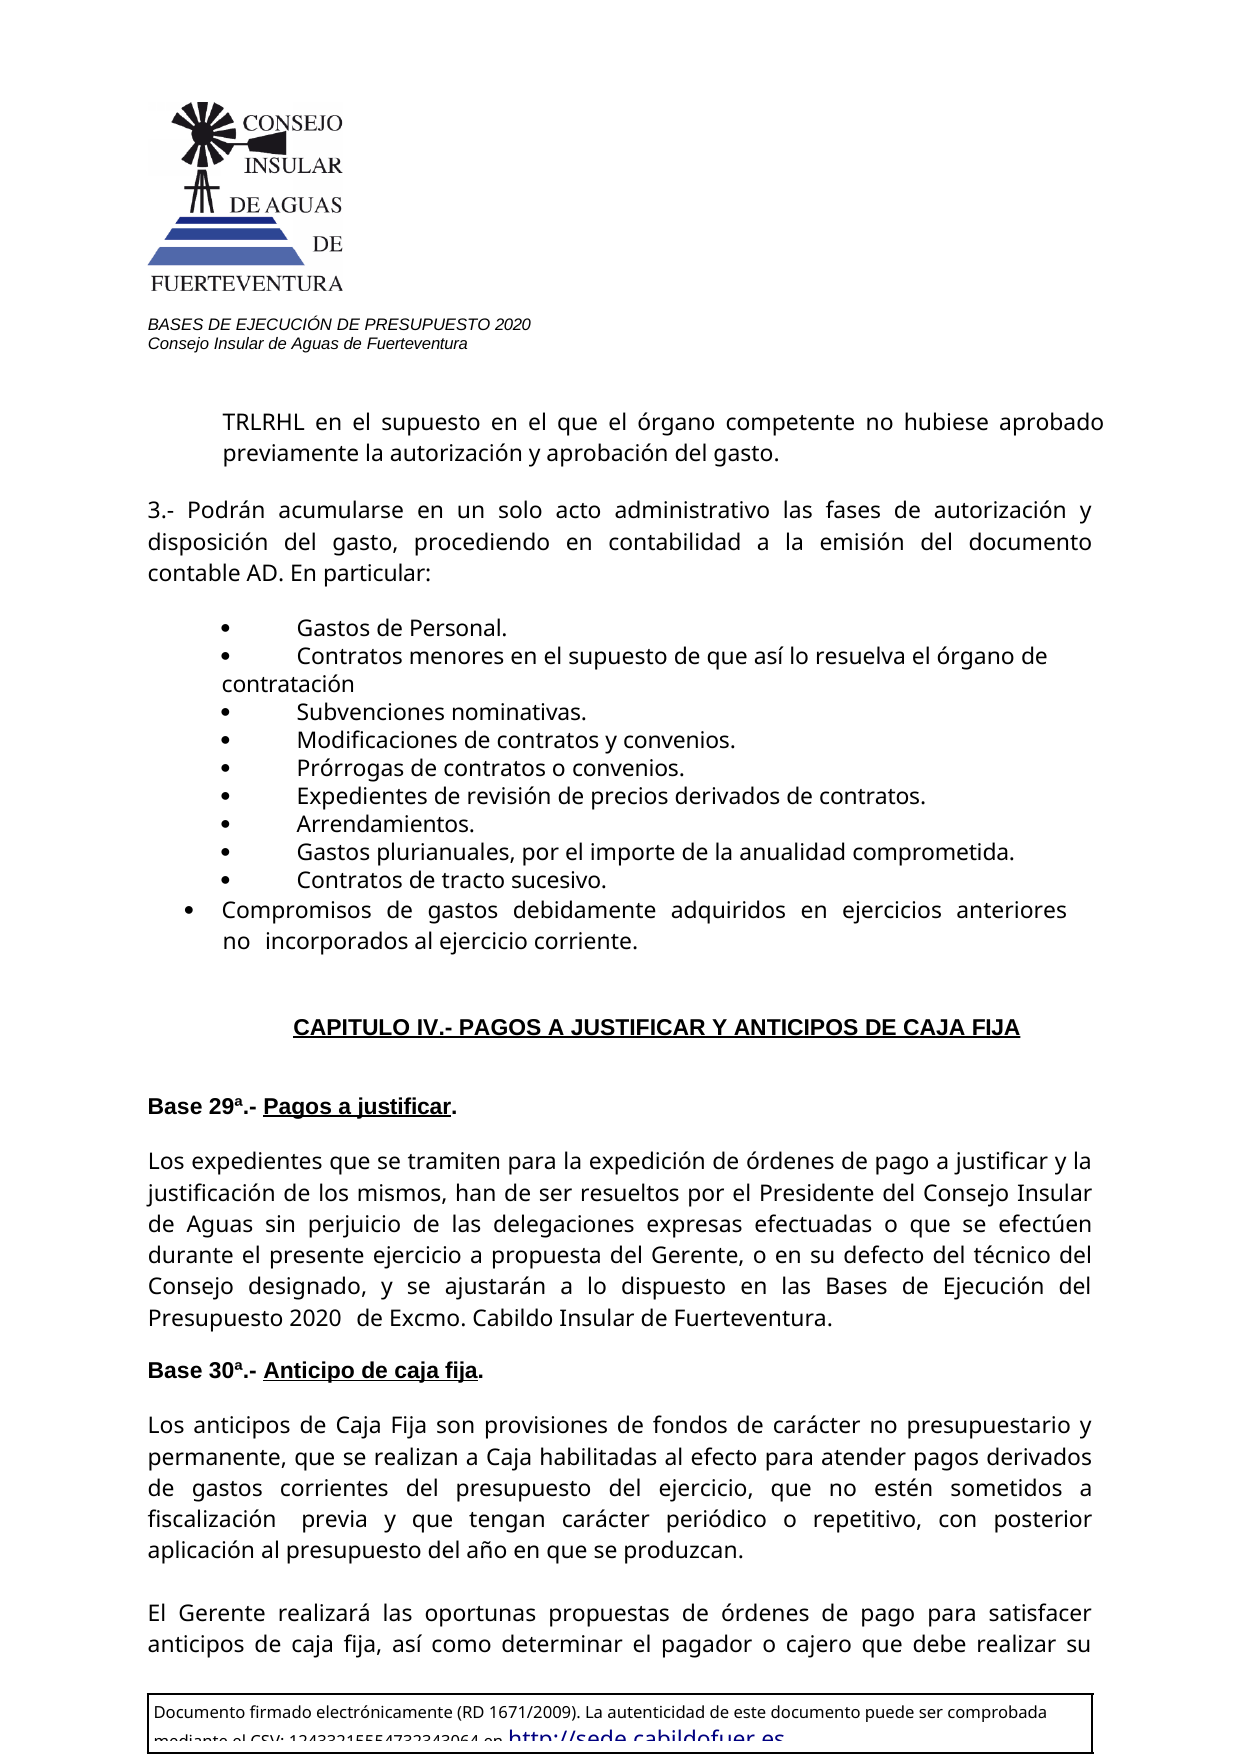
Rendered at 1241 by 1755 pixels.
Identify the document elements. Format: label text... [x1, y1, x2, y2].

text El Gerente realizará las oportunas propuestas de órdenes de pago para satisfacer anticipos de caja fija, así como determinar el pagador o cajero que debe realizar su [147, 1597, 1093, 1659]
list Contratos menores en el supuesto de que así lo resuelva el órgano de contratación [221, 642, 1108, 698]
list Prórrogas de contratos o convenios. [221, 754, 1108, 782]
list Expedientes de revisión de precios derivados de contratos. [221, 782, 1108, 810]
text TRLRHL en el supuesto en el que el órgano competente no hubiese aprobado previamente la autorización y aprobación del gasto. [222, 406, 1108, 468]
text Los anticipos de Caja Fija son provisiones de fondos de carácter no presupuestario y permanente, que se realizan a Caja habilitadas al efecto para atender pagos derivados de gastos corrientes del presupuesto del ejercicio, que no estén sometidos a fiscalización previa y que tengan carácter periódico o repetitivo, con posterior aplicación al presupuesto del año en que se produzcan. [147, 1409, 1093, 1566]
subtitle Base 30ª.- Anticipo de caja fija. [147, 1357, 1108, 1383]
list Gastos de Personal. [221, 614, 1108, 642]
subtitle CAPITULO IV.- PAGOS A JUSTIFICAR Y ANTICIPOS DE CAJA FIJA [206, 1013, 1108, 1040]
list Modificaciones de contratos y convenios. [221, 726, 1108, 754]
list Gastos plurianuales, por el importe de la anualidad comprometida. [221, 838, 1108, 866]
subtitle Base 29ª.- Pagos a justificar. [147, 1093, 1108, 1119]
list Arrendamientos. [221, 810, 1108, 838]
text Los expedientes que se tramiten para la expedición de órdenes de pago a justificar y la justificación de los mismos, han de ser resueltos por el Presidente del Consejo Insular de Aguas sin perjuicio de las delegaciones expresas efectuadas o que se efectúen durante el presente ejercicio a propuesta del Gerente, o en su defecto del técnico del Consejo designado, y se ajustarán a lo dispuesto en las Bases de Ejecución del Presupuesto 2020 de Excmo. Cabildo Insular de Fuerteventura. [148, 1145, 1093, 1333]
list Compromisos de gastos debidamente adquiridos en ejercicios anteriores no incorporados al ejercicio corriente. [185, 894, 1093, 956]
list Contratos de tracto sucesivo. [221, 866, 1108, 894]
list Subvenciones nominativas. [221, 698, 1108, 726]
text 3.- Podrán acumularse en un solo acto administrativo las fases de autorización y disposición del gasto, procediendo en contabilidad a la emisión del documento contable AD. En particular: [147, 494, 1093, 588]
